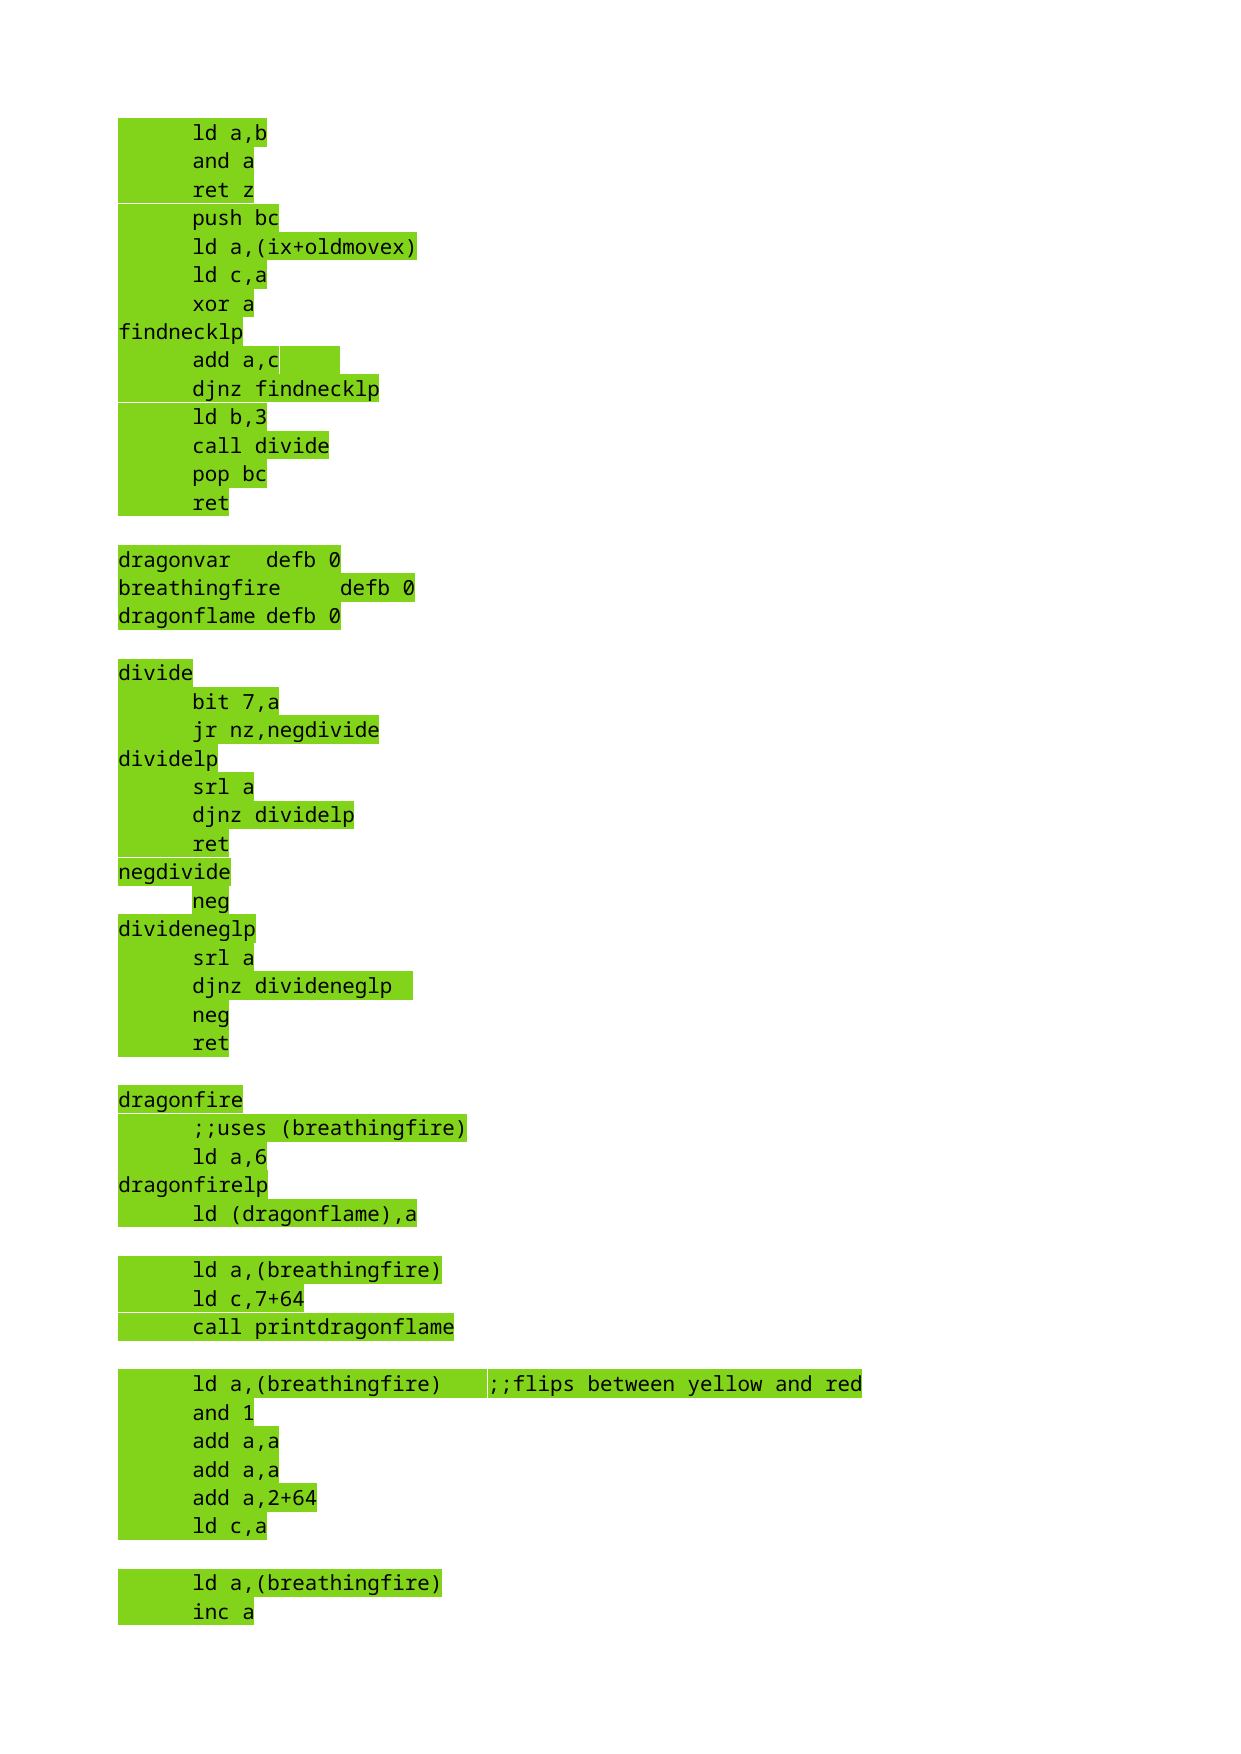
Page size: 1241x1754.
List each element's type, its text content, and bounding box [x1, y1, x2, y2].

text srl a [118, 943, 1122, 971]
text ld c,a [118, 260, 1122, 289]
text ld a,(breathingfire) [118, 1568, 1122, 1597]
text ld a,(breathingfire) ;;flips between yellow and red [118, 1369, 1122, 1398]
text add a,a [118, 1426, 1122, 1455]
text inc a [118, 1597, 1122, 1625]
text push bc [118, 203, 1122, 232]
text djnz dividelp [118, 801, 1122, 829]
text jr nz,negdivide [118, 715, 1122, 744]
text dragonfirelp [118, 1170, 1122, 1199]
text dragonfire [118, 1085, 1122, 1113]
text pop bc [118, 459, 1122, 488]
text ret [118, 488, 1122, 516]
text add a,2+64 [118, 1483, 1122, 1512]
text ld (dragonflame),a [118, 1199, 1122, 1227]
text ld a,(ix+oldmovex) [118, 232, 1122, 260]
text call printdragonflame [118, 1312, 1122, 1341]
text xor a [118, 289, 1122, 317]
text negdivide [118, 857, 1122, 886]
text dragonflame defb 0 [118, 602, 1122, 630]
text srl a [118, 772, 1122, 801]
text neg [118, 886, 1122, 914]
text dividelp [118, 744, 1122, 772]
text ret [118, 829, 1122, 857]
text divide [118, 658, 1122, 687]
text ld a,(breathingfire) [118, 1256, 1122, 1284]
text ld b,3 [118, 402, 1122, 431]
text divideneglp [118, 914, 1122, 943]
text breathingfire defb 0 [118, 573, 1122, 602]
text ld a,6 [118, 1142, 1122, 1170]
text ret z [118, 175, 1122, 203]
text dragonvar defb 0 [118, 545, 1122, 573]
text ;;uses (breathingfire) [118, 1113, 1122, 1142]
text findnecklp [118, 317, 1122, 346]
text and 1 [118, 1398, 1122, 1426]
text ld c,a [118, 1512, 1122, 1540]
text djnz divideneglp [118, 971, 1122, 1000]
text call divide [118, 431, 1122, 459]
text and a [118, 147, 1122, 175]
text add a,c [118, 346, 1122, 374]
text djnz findnecklp [118, 374, 1122, 402]
text neg [118, 1000, 1122, 1028]
text ld a,b [118, 118, 1122, 147]
text ld c,7+64 [118, 1284, 1122, 1312]
text bit 7,a [118, 687, 1122, 715]
text add a,a [118, 1455, 1122, 1483]
text ret [118, 1028, 1122, 1057]
